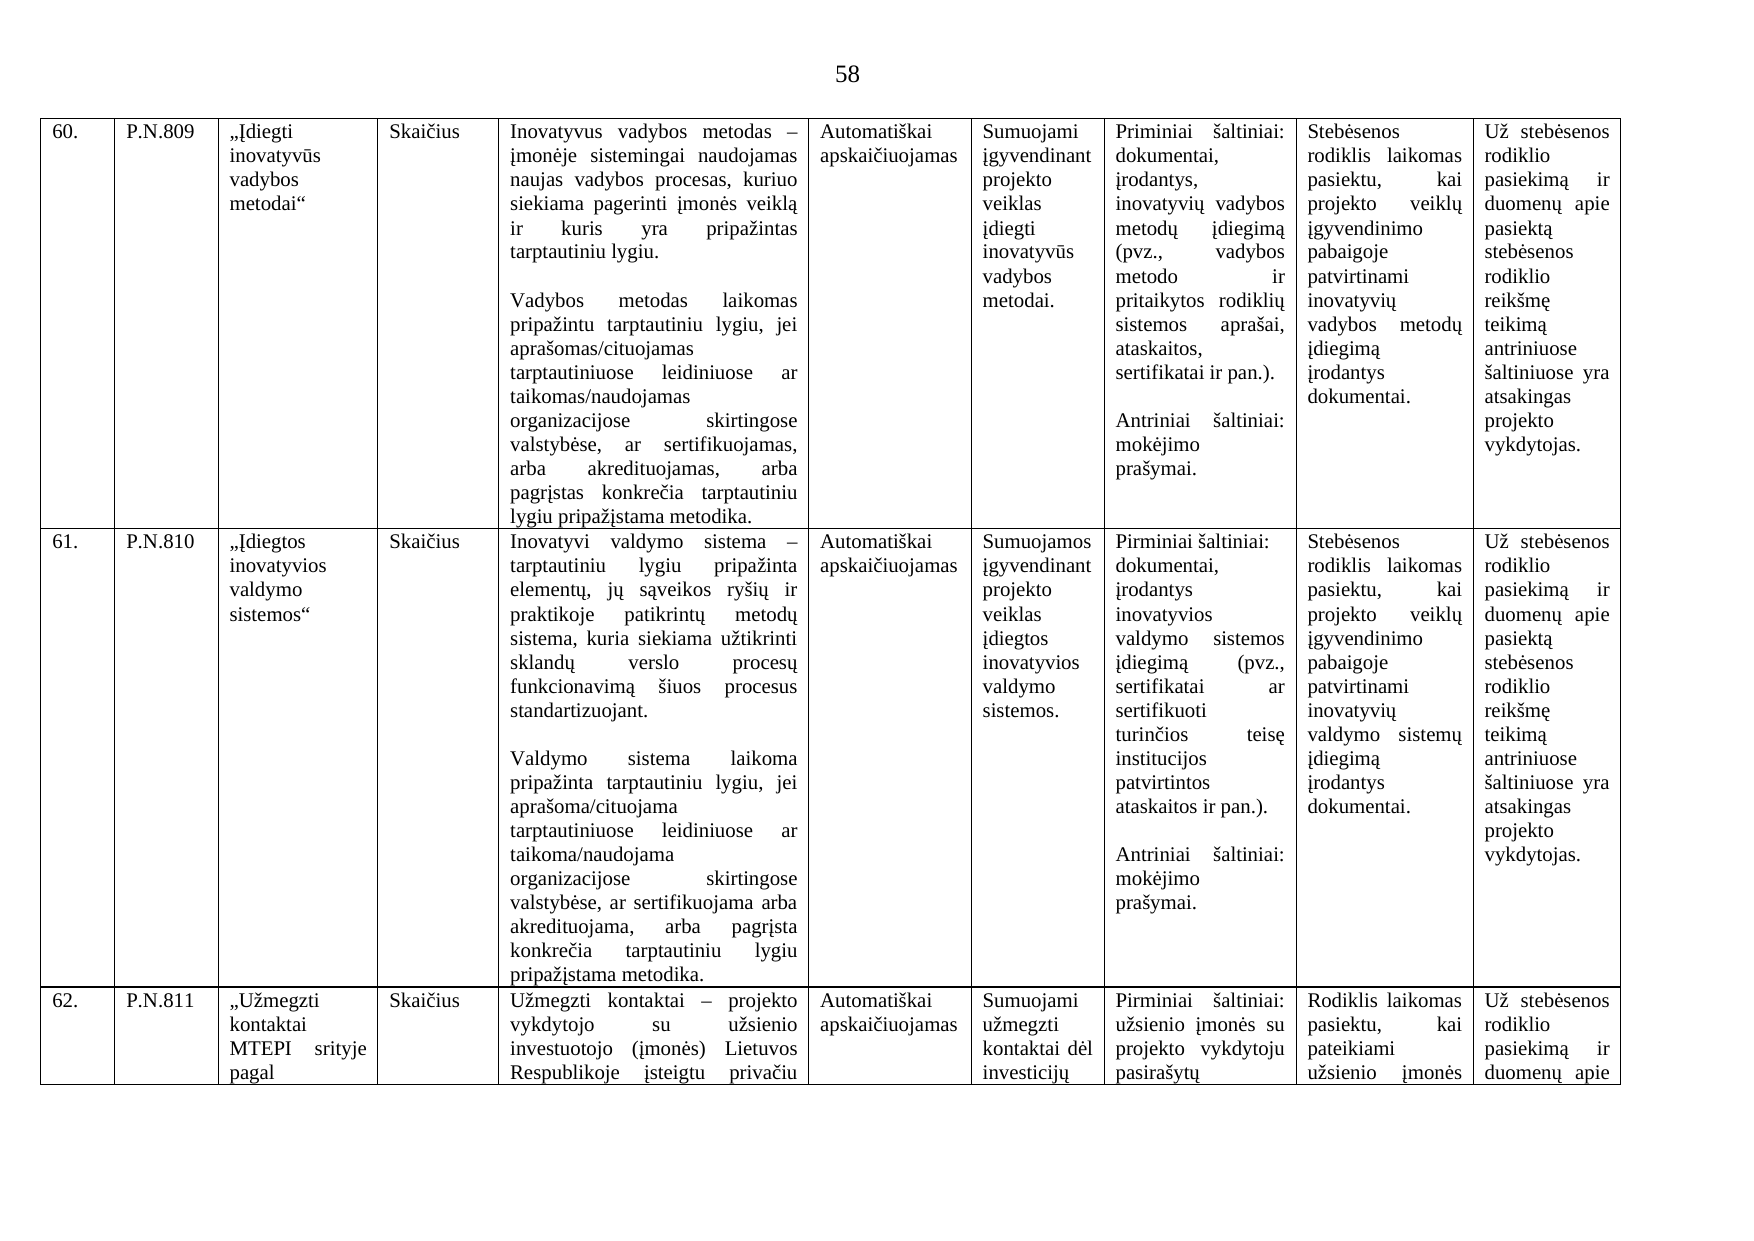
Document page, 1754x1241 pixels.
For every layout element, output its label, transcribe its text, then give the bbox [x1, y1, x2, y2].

table_cell Priminiai šaltiniai: dokumentai, įrodantys, inovatyvių vadybos metodų įdiegimą (pvz., vadybos metodo ir pritaikytos rodiklių sistemos aprašai, ataskaitos, sertifikatai ir pan.). Antriniai šaltiniai: mokėjimo prašymai. [1105, 119, 1296, 528]
table_cell Sumuojami įgyvendinant projekto veiklas įdiegti inovatyvūs vadybos metodai. [972, 119, 1104, 528]
table_cell Stebėsenos rodiklis laikomas pasiektu, kai projekto veiklų įgyvendinimo pabaigoje patvirtinami inovatyvių vadybos metodų įdiegimą įrodantys dokumentai. [1297, 119, 1473, 528]
table_cell 60. [41, 119, 114, 528]
table_cell Sumuojamos įgyvendinant projekto veiklas įdiegtos inovatyvios valdymo sistemos. [972, 529, 1104, 986]
table_cell P.N.810 [115, 529, 218, 986]
table_cell 61. [41, 529, 114, 986]
table_cell Skaičius [378, 119, 498, 528]
table_cell Sumuojami užmegzti kontaktai dėl investicijų [972, 988, 1104, 1084]
table_cell P.N.809 [115, 119, 218, 528]
table_cell Pirminiai šaltiniai: užsienio įmonės su projekto vykdytoju pasirašytų [1105, 988, 1296, 1084]
table_cell Inovatyvus vadybos metodas – įmonėje sistemingai naudojamas naujas vadybos procesas, kuriuo siekiama pagerinti įmonės veiklą ir kuris yra pripažintas tarptautiniu lygiu. Vadybos metodas laikomas pripažintu tarptautiniu lygiu, jei aprašomas/cituojamas tarptautiniuose leidiniuose ar taikomas/naudojamas organizacijose skirtingose valstybėse, ar sertifikuojamas, arba akredituojamas, arba pagrįstas konkrečia tarptautiniu lygiu pripažįstama metodika. [499, 119, 808, 528]
table_cell Skaičius [378, 529, 498, 986]
table_cell Inovatyvi valdymo sistema –tarptautiniu lygiu pripažinta elementų, jų sąveikos ryšių ir praktikoje patikrintų metodų sistema, kuria siekiama užtikrinti sklandų verslo procesų funkcionavimą šiuos procesus standartizuojant. Valdymo sistema laikoma pripažinta tarptautiniu lygiu, jei aprašoma/cituojama tarptautiniuose leidiniuose ar taikoma/naudojama organizacijose skirtingose valstybėse, ar sertifikuojama arba akredituojama, arba pagrįsta konkrečia tarptautiniu lygiu pripažįstama metodika. [499, 529, 808, 986]
table_cell Automatiškai apskaičiuojamas [809, 988, 971, 1084]
table_cell P.N.811 [115, 988, 218, 1084]
table_cell „Įdiegti inovatyvūs vadybos metodai“ [219, 119, 377, 528]
table_cell „Įdiegtos inovatyvios valdymo sistemos“ [219, 529, 377, 986]
table_cell Automatiškai apskaičiuojamas [809, 119, 971, 528]
table_cell „Užmegzti kontaktai MTEPI srityje pagal [219, 988, 377, 1084]
table_cell Rodiklis laikomas pasiektu, kai pateikiami užsienio įmonės [1297, 988, 1473, 1084]
table_cell Užmegzti kontaktai – projekto vykdytojo su užsienio investuotojo (įmonės) Lietuvos Respublikoje įsteigtu privačiu [499, 988, 808, 1084]
table_cell 62. [41, 988, 114, 1084]
table_cell Automatiškai apskaičiuojamas [809, 529, 971, 986]
table_cell Už stebėsenos rodiklio pasiekimą ir duomenų apie pasiektą stebėsenos rodiklio reikšmę teikimą antriniuose šaltiniuose yra atsakingas projekto vykdytojas. [1474, 529, 1620, 986]
table_cell Stebėsenos rodiklis laikomas pasiektu, kai projekto veiklų įgyvendinimo pabaigoje patvirtinami inovatyvių valdymo sistemų įdiegimą įrodantys dokumentai. [1297, 529, 1473, 986]
table_cell Už stebėsenos rodiklio pasiekimą ir duomenų apie [1474, 988, 1620, 1084]
table_cell Už stebėsenos rodiklio pasiekimą ir duomenų apie pasiektą stebėsenos rodiklio reikšmę teikimą antriniuose šaltiniuose yra atsakingas projekto vykdytojas. [1474, 119, 1620, 528]
table_cell Pirminiai šaltiniai: dokumentai, įrodantys inovatyvios valdymo sistemos įdiegimą (pvz., sertifikatai ar sertifikuoti turinčios teisę institucijos patvirtintos ataskaitos ir pan.). Antriniai šaltiniai: mokėjimo prašymai. [1105, 529, 1296, 986]
table_cell Skaičius [378, 988, 498, 1084]
